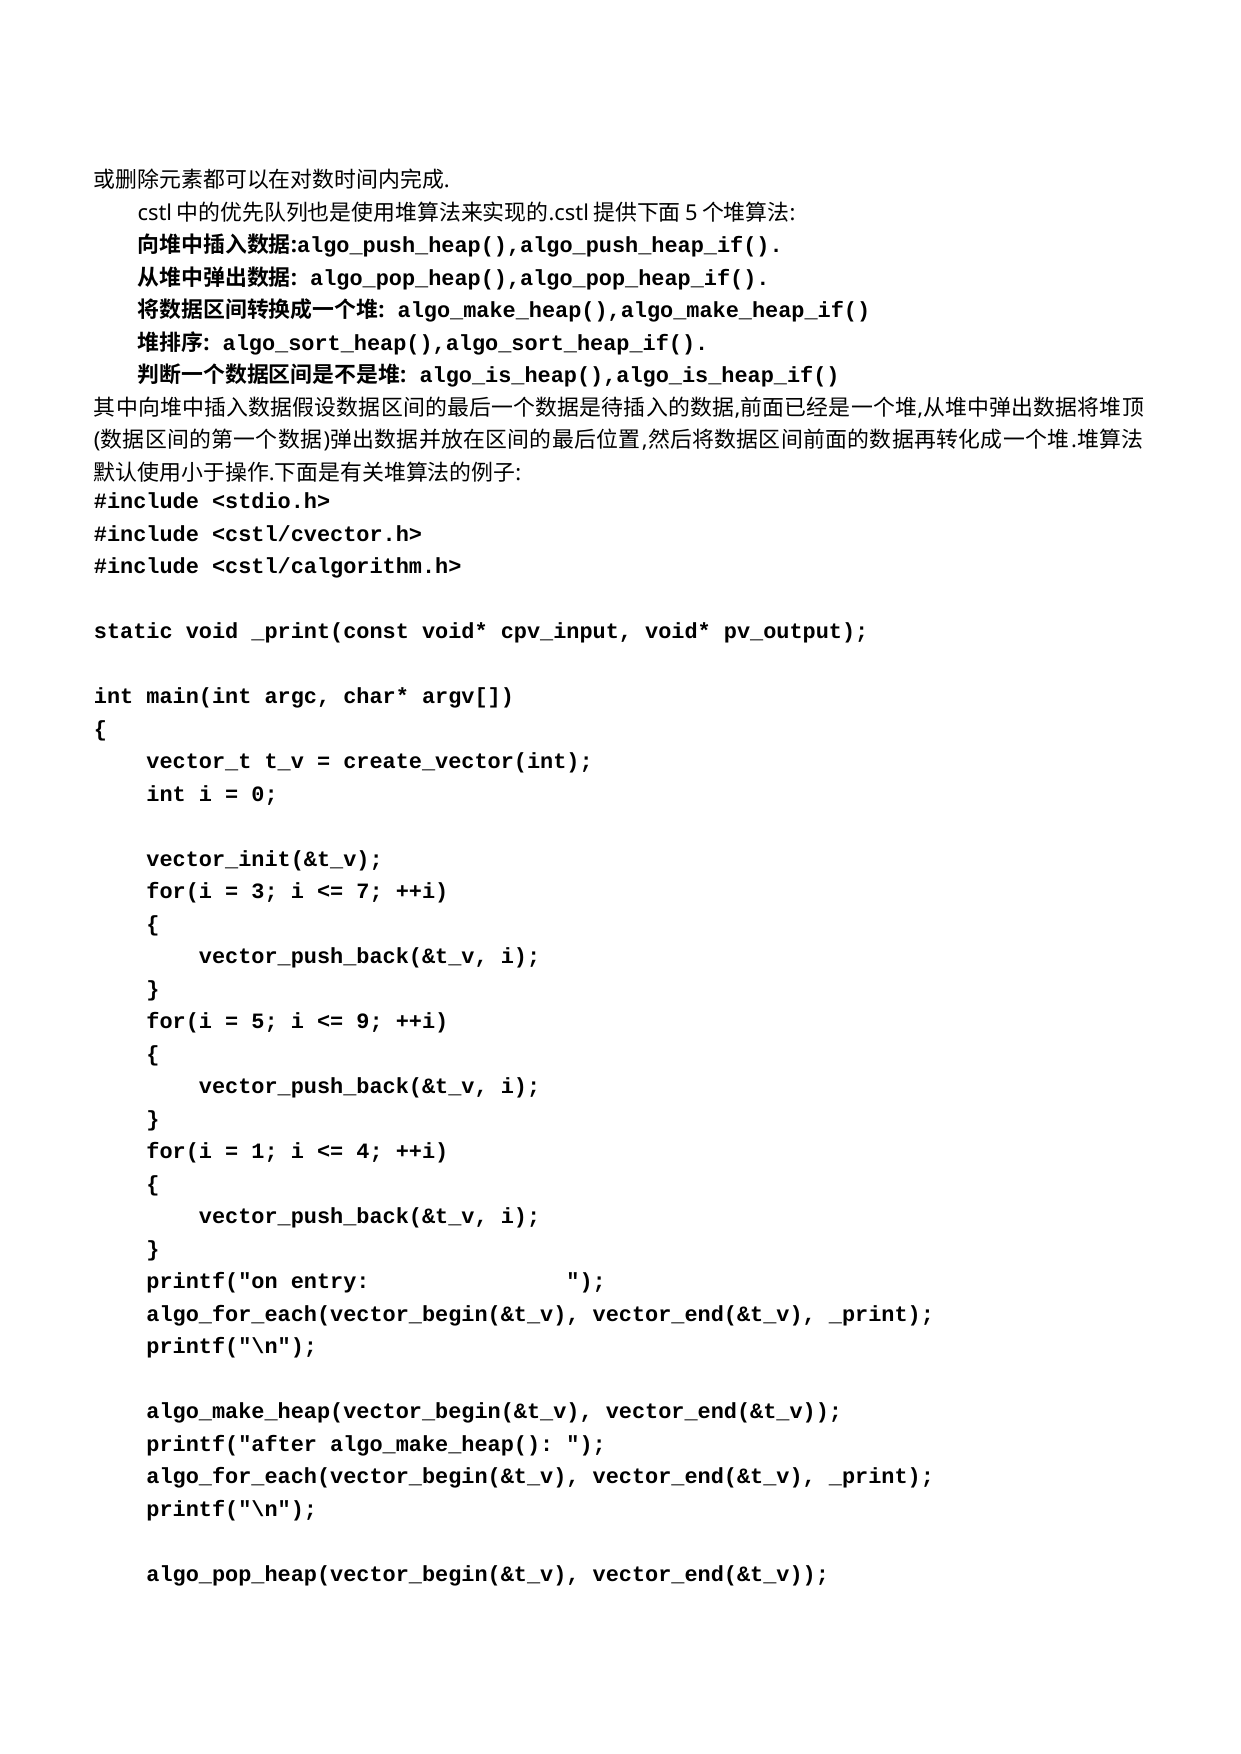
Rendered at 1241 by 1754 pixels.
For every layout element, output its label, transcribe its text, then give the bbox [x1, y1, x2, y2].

text algo_make_heap(vector_begin(&t_v), vector_end(&t_v)); [94, 1397, 1144, 1429]
text #include <cstl/cvector.h> [94, 519, 1144, 552]
text for(i = 5; i <= 9; ++i) [94, 1007, 1144, 1039]
text 将数据区间转换成一个堆: algo_make_heap(),algo_make_heap_if() [94, 292, 1144, 324]
text 其中向堆中插入数据假设数据区间的最后一个数据是待插入的数据,前面已经是一个堆,从堆中弹出数据将堆顶(数据区间的第一个数据)弹出数据并放在区间的最后位置,然后将数据区间前面的数据再转化成一个堆.堆算法默认使用小于操作.下面是有关堆算法的例子: [94, 389, 1144, 487]
text algo_for_each(vector_begin(&t_v), vector_end(&t_v), _print); [94, 1462, 1144, 1494]
text cstl中的优先队列也是使用堆算法来实现的.cstl提供下面5个堆算法: [94, 194, 1144, 227]
text { [94, 1039, 1144, 1072]
text vector_push_back(&t_v, i); [94, 942, 1144, 974]
text 向堆中插入数据:algo_push_heap(),algo_push_heap_if(). [94, 227, 1144, 259]
text int main(int argc, char* argv[]) [94, 682, 1144, 714]
text 判断一个数据区间是不是堆: algo_is_heap(),algo_is_heap_if() [94, 357, 1144, 389]
text 从堆中弹出数据: algo_pop_heap(),algo_pop_heap_if(). [94, 259, 1144, 292]
text printf("\n"); [94, 1494, 1144, 1527]
text printf("on entry: "); [94, 1267, 1144, 1299]
text vector_push_back(&t_v, i); [94, 1202, 1144, 1234]
text { [94, 909, 1144, 942]
text for(i = 1; i <= 4; ++i) [94, 1137, 1144, 1169]
text algo_for_each(vector_begin(&t_v), vector_end(&t_v), _print); [94, 1299, 1144, 1332]
text printf("after algo_make_heap(): "); [94, 1429, 1144, 1462]
text { [94, 1169, 1144, 1202]
text } [94, 1104, 1144, 1137]
text 或删除元素都可以在对数时间内完成. [94, 162, 1144, 194]
text vector_push_back(&t_v, i); [94, 1072, 1144, 1104]
text { [94, 714, 1144, 747]
text for(i = 3; i <= 7; ++i) [94, 877, 1144, 909]
text vector_init(&t_v); [94, 844, 1144, 877]
text } [94, 974, 1144, 1007]
text } [94, 1234, 1144, 1267]
text #include <stdio.h> [94, 487, 1144, 519]
text #include <cstl/calgorithm.h> [94, 552, 1144, 584]
text static void _print(const void* cpv_input, void* pv_output); [94, 617, 1144, 649]
text algo_pop_heap(vector_begin(&t_v), vector_end(&t_v)); [94, 1559, 1144, 1592]
text int i = 0; [94, 779, 1144, 812]
text printf("\n"); [94, 1332, 1144, 1364]
text 堆排序: algo_sort_heap(),algo_sort_heap_if(). [94, 324, 1144, 357]
text vector_t t_v = create_vector(int); [94, 747, 1144, 779]
